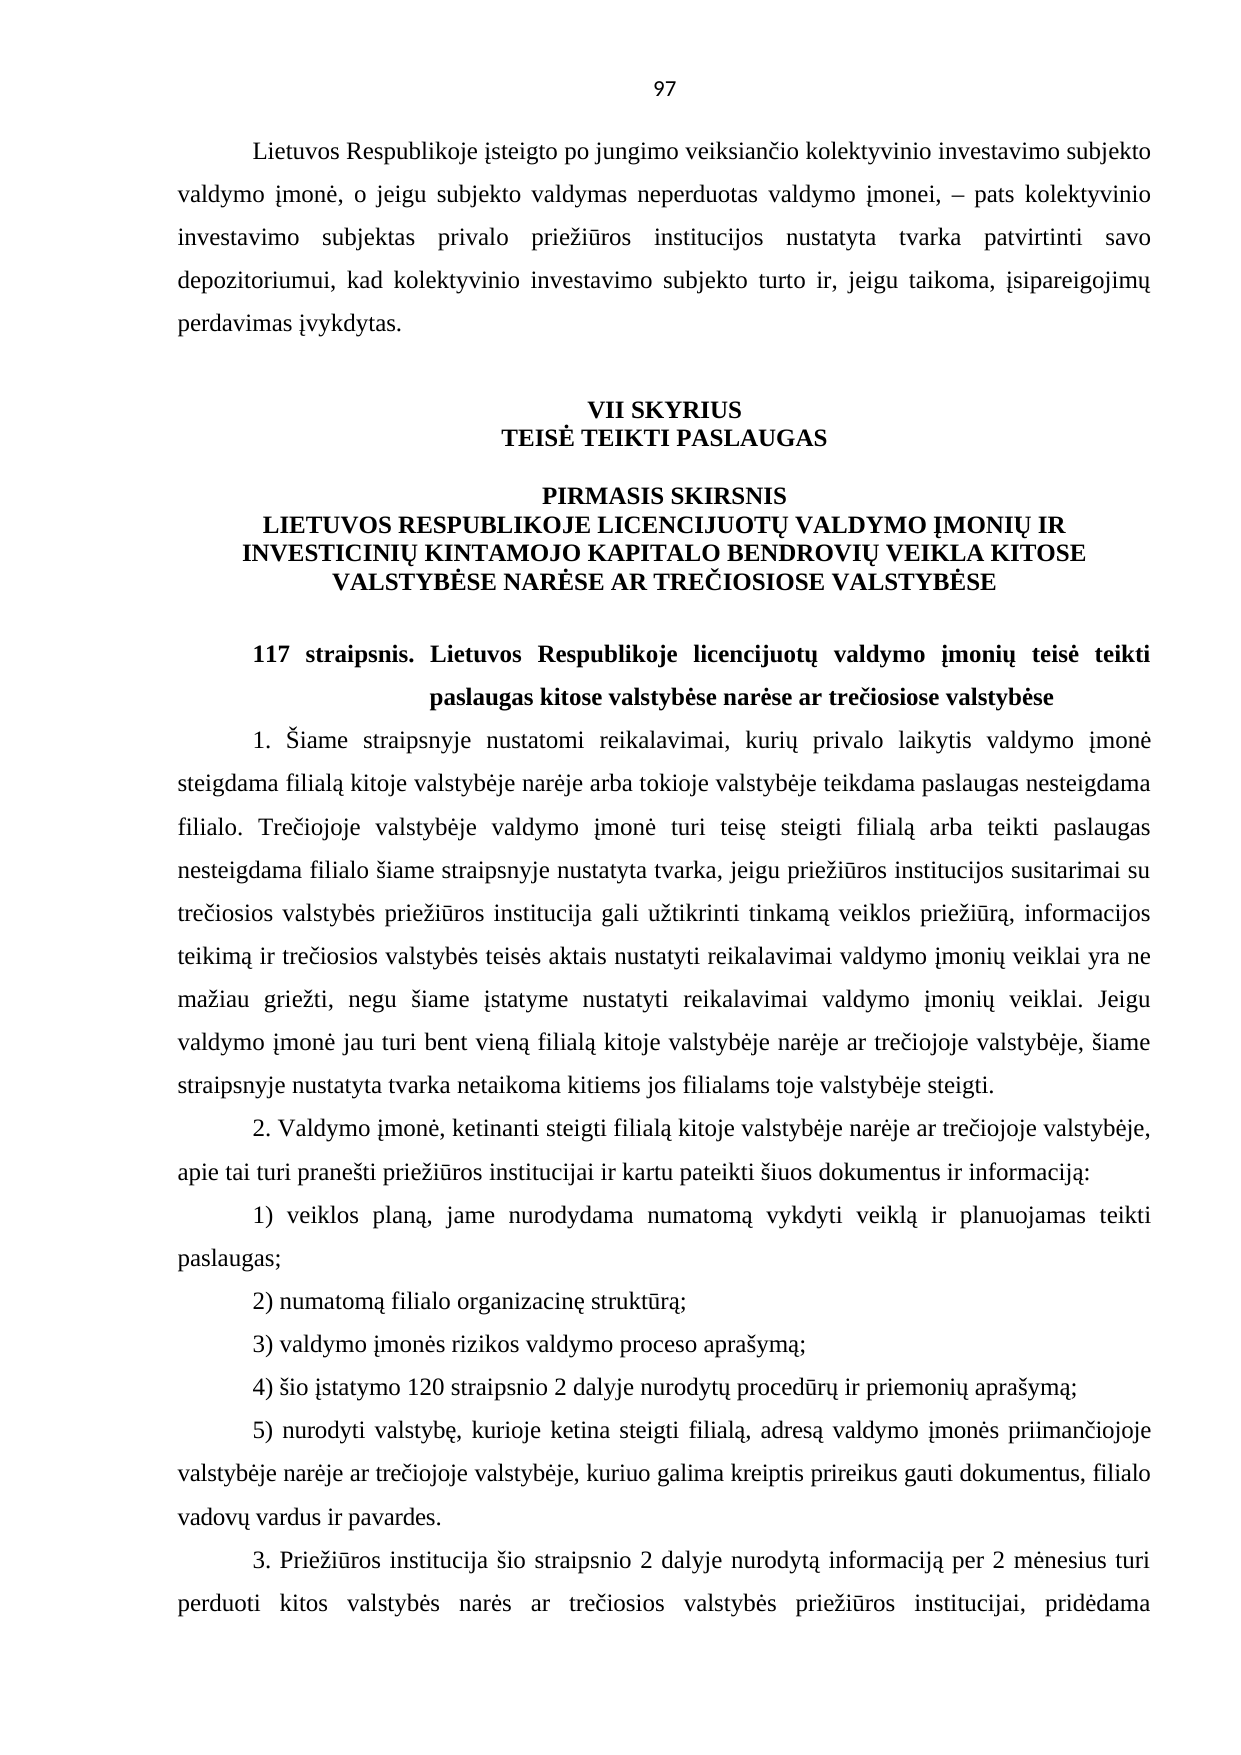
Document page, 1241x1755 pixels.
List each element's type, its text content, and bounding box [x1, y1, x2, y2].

text 3) valdymo įmonės rizikos valdymo proceso aprašymą; [177, 1329, 1152, 1358]
text 2. Valdymo įmonė, ketinanti steigti filialą kitoje valstybėje narėje ar trečiojoje valstybėje, apie tai turi pranešti priežiūros institucijai ir kartu pateikti šiuos dokumentus ir informaciją: [177, 1113, 1152, 1185]
text LIETUVOS RESPUBLIKOJE LICENCIJUOTŲ VALDYMO ĮMONIŲ IR INVESTICINIŲ KINTAMOJO KAPITALO BENDROVIŲ VEIKLA KITOSE VALSTYBĖSE NARĖSE AR TREČIOSIOSE VALSTYBĖSE [177, 510, 1152, 596]
text 3. Priežiūros institucija šio straipsnio 2 dalyje nurodytą informaciją per 2 mėnesius turi perduoti kitos valstybės narės ar trečiosios valstybės priežiūros institucijai, pridėdama [177, 1545, 1152, 1617]
text 117 straipsnis. Lietuvos Respublikoje licencijuotų valdymo įmonių teisė teikti paslaugas kitose valstybėse narėse ar trečiosiose valstybėse [252, 639, 1152, 711]
text 2) numatomą filialo organizacinę struktūrą; [177, 1286, 1152, 1315]
text 1) veiklos planą, jame nurodydama numatomą vykdyti veiklą ir planuojamas teikti paslaugas; [177, 1200, 1152, 1272]
text Lietuvos Respublikoje įsteigto po jungimo veiksiančio kolektyvinio investavimo subjekto valdymo įmonė, o jeigu subjekto valdymas neperduotas valdymo įmonei, – pats kolektyvinio investavimo subjektas privalo priežiūros institucijos nustatyta tvarka patvirtinti savo depozitoriumui, kad kolektyvinio investavimo subjekto turto ir, jeigu taikoma, įsipareigojimų perdavimas įvykdytas. [177, 136, 1152, 337]
text TEISĖ TEIKTI PASLAUGAS [177, 423, 1152, 452]
text 1. Šiame straipsnyje nustatomi reikalavimai, kurių privalo laikytis valdymo įmonė steigdama filialą kitoje valstybėje narėje arba tokioje valstybėje teikdama paslaugas nesteigdama filialo. Trečiojoje valstybėje valdymo įmonė turi teisę steigti filialą arba teikti paslaugas nesteigdama filialo šiame straipsnyje nustatyta tvarka, jeigu priežiūros institucijos susitarimai su trečiosios valstybės priežiūros institucija gali užtikrinti tinkamą veiklos priežiūrą, informacijos teikimą ir trečiosios valstybės teisės aktais nustatyti reikalavimai valdymo įmonių veiklai yra ne mažiau griežti, negu šiame įstatyme nustatyti reikalavimai valdymo įmonių veiklai. Jeigu valdymo įmonė jau turi bent vieną filialą kitoje valstybėje narėje ar trečiojoje valstybėje, šiame straipsnyje nustatyta tvarka netaikoma kitiems jos filialams toje valstybėje steigti. [177, 725, 1152, 1099]
text VII SKYRIUS [177, 395, 1152, 423]
text 4) šio įstatymo 120 straipsnio 2 dalyje nurodytų procedūrų ir priemonių aprašymą; [177, 1372, 1152, 1401]
text PIRMASIS SKIRSNIS [177, 481, 1152, 510]
text 5) nurodyti valstybę, kurioje ketina steigti filialą, adresą valdymo įmonės priimančiojoje valstybėje narėje ar trečiojoje valstybėje, kuriuo galima kreiptis prireikus gauti dokumentus, filialo vadovų vardus ir pavardes. [177, 1415, 1152, 1530]
